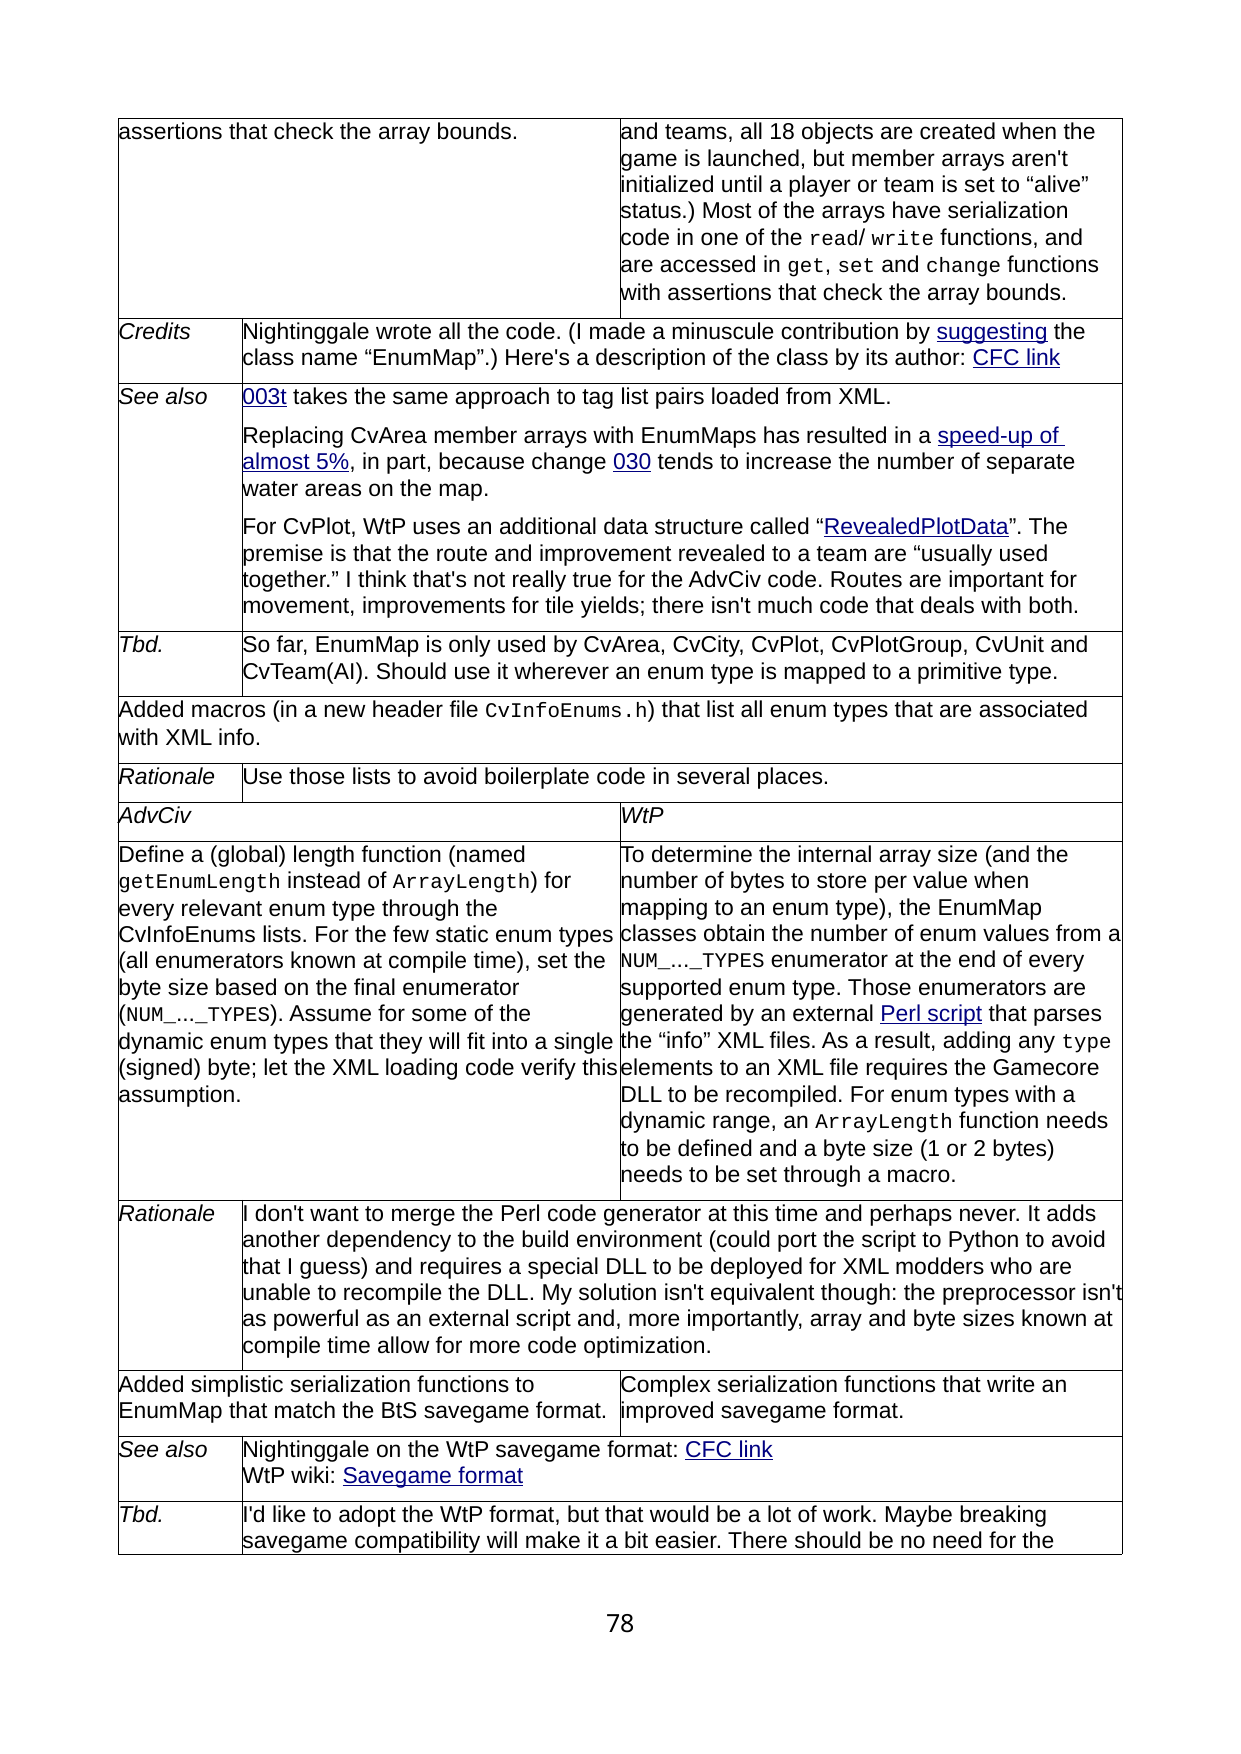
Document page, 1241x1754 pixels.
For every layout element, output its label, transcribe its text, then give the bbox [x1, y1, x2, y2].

table_cell Nightinggale wrote all the code. (I made a minuscule contribution by suggesting the class name “EnumMap”.) Here's a description of the class by its author: CFC link [243, 319, 1122, 383]
table_cell See also [119, 1437, 242, 1501]
table_cell So far, EnumMap is only used by CvArea, CvCity, CvPlot, CvPlotGroup, CvUnit and CvTeam(AI). Should use it wherever an enum type is mapped to a primitive type. [243, 632, 1122, 696]
table_cell Added simplistic serialization functions to EnumMap that match the BtS savegame format. [119, 1371, 620, 1436]
table_cell I don't want to merge the Perl code generator at this time and perhaps never. It adds another dependency to the build environment (could port the script to Python to avoid that I guess) and requires a special DLL to be deployed for XML modders who are unable to recompile the DLL. My solution isn't equivalent though: the preprocessor isn't as powerful as an external script and, more importantly, array and byte sizes known at compile time allow for more code optimization. [243, 1201, 1122, 1370]
table_cell See also [119, 384, 242, 631]
table_cell AdvCiv [119, 803, 620, 841]
table_cell assertions that check the array bounds. [119, 119, 620, 318]
table_cell 003t takes the same approach to tag list pairs loaded from XML. Replacing CvArea member arrays with EnumMaps has resulted in a speed-up of almost 5%, in part, because change 030 tends to increase the number of separate water areas on the map. For CvPlot, WtP uses an additional data structure called “RevealedPlotData”. The premise is that the route and improvement revealed to a team are “usually used together.” I think that's not really true for the AdvCiv code. Routes are important for movement, improvements for tile yields; there isn't much code that deals with both. [243, 384, 1122, 631]
table_cell To determine the internal array size (and the number of bytes to store per value when mapping to an enum type), the EnumMap classes obtain the number of enum values from a NUM_..._TYPES enumerator at the end of every supported enum type. Those enumerators are generated by an external Perl script that parses the “info” XML files. As a result, adding any type elements to an XML file requires the Gamecore DLL to be recompiled. For enum types with a dynamic range, an ArrayLength function needs to be defined and a byte size (1 or 2 bytes) needs to be set through a macro. [621, 842, 1122, 1200]
table_cell Define a (global) length function (named getEnumLength instead of ArrayLength) for every relevant enum type through the CvInfoEnums lists. For the few static enum types (all enumerators known at compile time), set the byte size based on the final enumerator (NUM_..._TYPES). Assume for some of the dynamic enum types that they will fit into a single (signed) byte; let the XML loading code verify this assumption. [119, 842, 620, 1200]
table_cell Rationale [119, 764, 242, 802]
table_cell and teams, all 18 objects are created when the game is launched, but member arrays aren't initialized until a player or team is set to “alive” status.) Most of the arrays have serialization code in one of the read/ write functions, and are accessed in get, set and change functions with assertions that check the array bounds. [621, 119, 1122, 318]
table_cell Rationale [119, 1201, 242, 1370]
table_cell Credits [119, 319, 242, 383]
table_cell WtP [621, 803, 1122, 841]
table_cell Nightinggale on the WtP savegame format: CFC link WtP wiki: Savegame format [243, 1437, 1122, 1501]
table_cell Added macros (in a new header file CvInfoEnums.h) that list all enum types that are associated with XML info. [119, 697, 1122, 763]
table_cell Use those lists to avoid boilerplate code in several places. [243, 764, 1122, 802]
table_cell I'd like to adopt the WtP format, but that would be a lot of work. Maybe breaking savegame compatibility will make it a bit easier. There should be no need for the [243, 1502, 1122, 1554]
table_cell Tbd. [119, 1502, 242, 1554]
table_cell Complex serialization functions that write an improved savegame format. [621, 1371, 1122, 1436]
table_cell Tbd. [119, 632, 242, 696]
